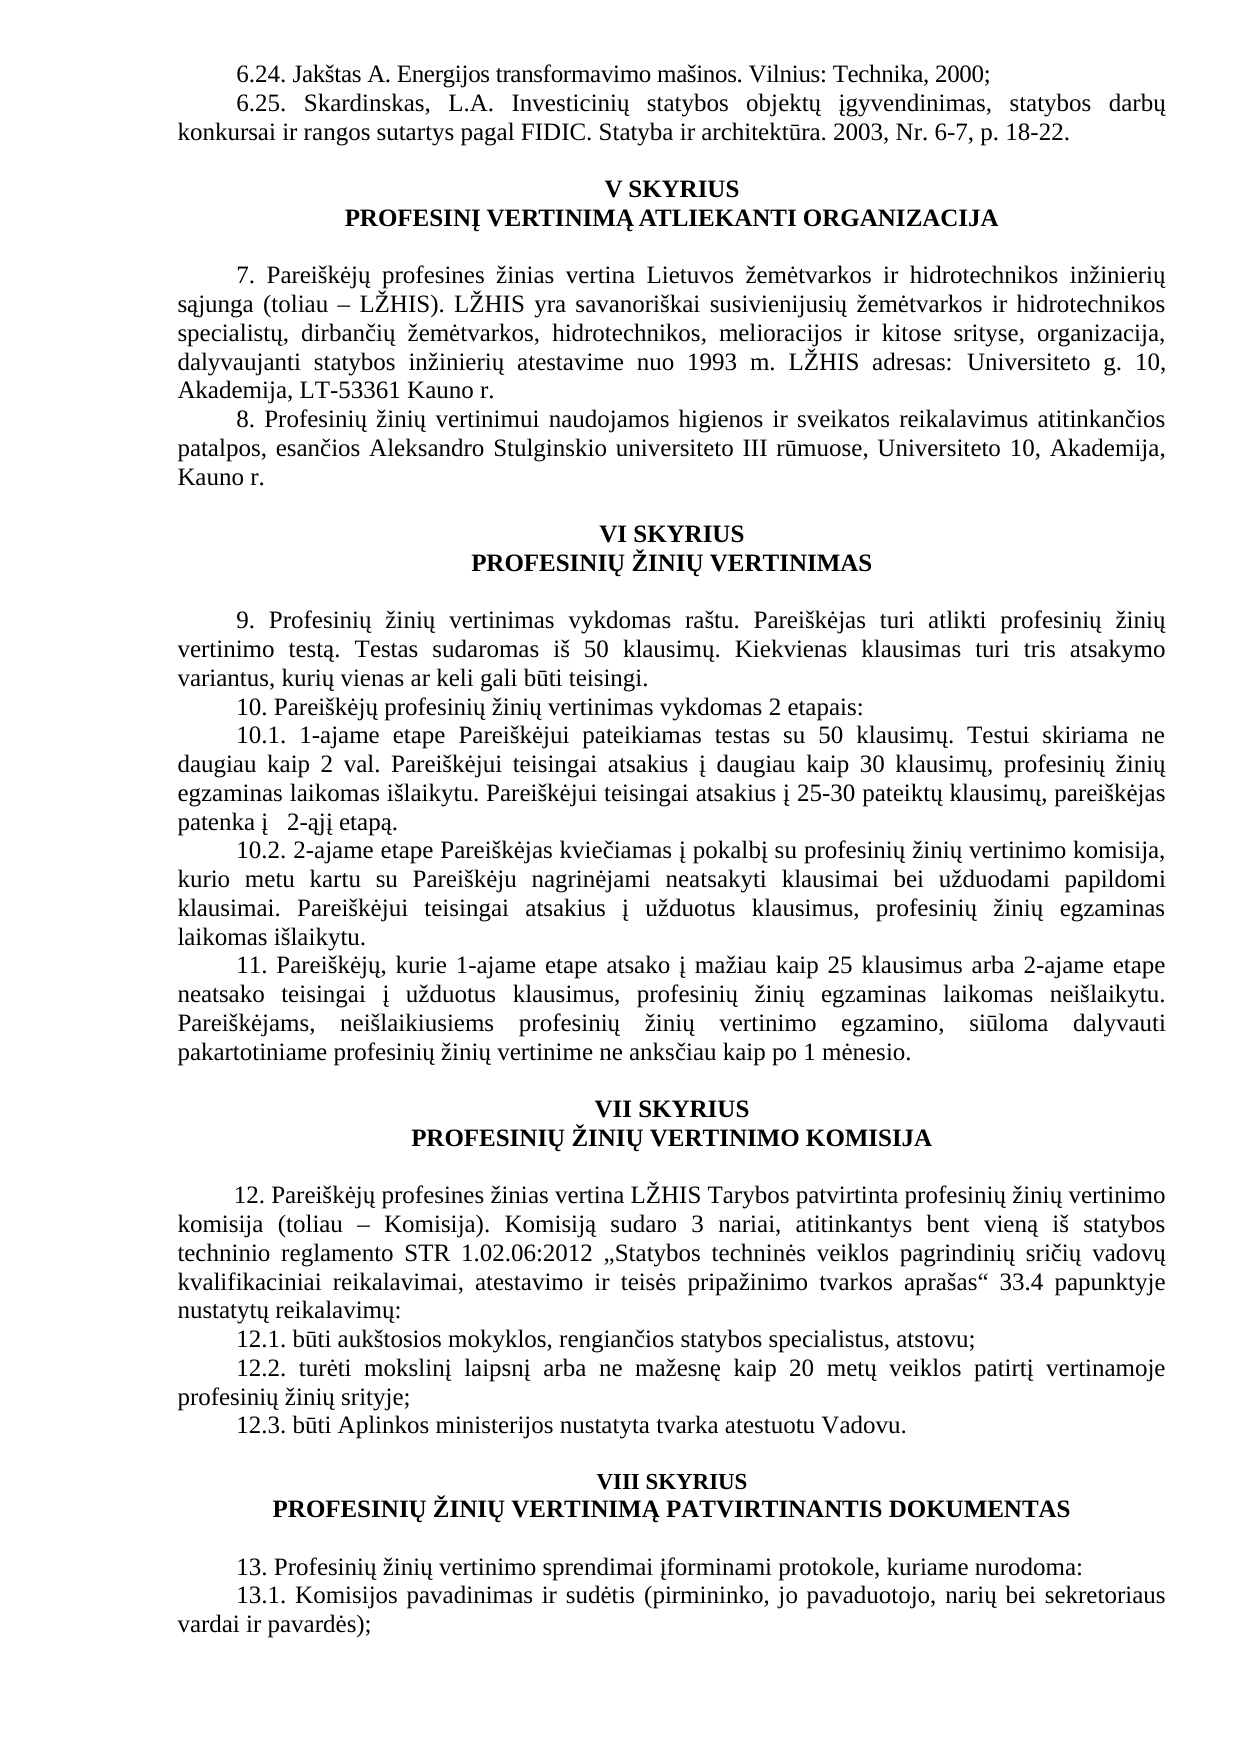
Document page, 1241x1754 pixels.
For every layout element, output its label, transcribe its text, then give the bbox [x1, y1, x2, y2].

text 12. Pareiškėjų profesines žinias vertina LŽHIS Tarybos patvirtinta profesinių žinių vertinimo komisija (toliau – Komisija). Komisiją sudaro 3 nariai, atitinkantys bent vieną iš statybos techninio reglamento STR 1.02.06:2012 „Statybos techninės veiklos pagrindinių sričių vadovų kvalifikaciniai reikalavimai, atestavimo ir teisės pripažinimo tvarkos aprašas“ 33.4 papunktyje nustatytų reikalavimų: [177, 1180, 1166, 1324]
text 10.1. 1-ajame etape Pareiškėjui pateikiamas testas su 50 klausimų. Testui skiriama ne daugiau kaip 2 val. Pareiškėjui teisingai atsakius į daugiau kaip 30 klausimų, profesinių žinių egzaminas laikomas išlaikytu. Pareiškėjui teisingai atsakius į 25-30 pateiktų klausimų, pareiškėjas patenka į 2-ąjį etapą. [177, 720, 1166, 835]
text 12.1. būti aukštosios mokyklos, rengiančios statybos specialistus, atstovu; [177, 1324, 1166, 1353]
text 9. Profesinių žinių vertinimas vykdomas raštu. Pareiškėjas turi atlikti profesinių žinių vertinimo testą. Testas sudaromas iš 50 klausimų. Kiekvienas klausimas turi tris atsakymo variantus, kurių vienas ar keli gali būti teisingi. [177, 605, 1166, 692]
text PROFESINIŲ ŽINIŲ VERTINIMĄ PATVIRTINANTIS DOKUMENTAS [177, 1494, 1166, 1523]
text PROFESINIŲ ŽINIŲ VERTINIMAS [177, 548, 1166, 577]
text 10. Pareiškėjų profesinių žinių vertinimas vykdomas 2 etapais: [177, 692, 1166, 720]
text 6.24. Jakštas A. Energijos transformavimo mašinos. Vilnius: Technika, 2000; [177, 59, 1166, 88]
text PROFESINIŲ ŽINIŲ VERTINIMO KOMISIJA [177, 1123, 1166, 1152]
text 12.2. turėti mokslinį laipsnį arba ne mažesnę kaip 20 metų veiklos patirtį vertinamoje profesinių žinių srityje; [177, 1353, 1166, 1410]
text 6.25. Skardinskas, L.A. Investicinių statybos objektų įgyvendinimas, statybos darbų konkursai ir rangos sutartys pagal FIDIC. Statyba ir architektūra. 2003, Nr. 6-7, p. 18-22. [177, 88, 1166, 145]
text VI SKYRIUS [177, 519, 1166, 548]
text V SKYRIUS [177, 174, 1166, 203]
text 7. Pareiškėjų profesines žinias vertina Lietuvos žemėtvarkos ir hidrotechnikos inžinierių sąjunga (toliau – LŽHIS). LŽHIS yra savanoriškai susivienijusių žemėtvarkos ir hidrotechnikos specialistų, dirbančių žemėtvarkos, hidrotechnikos, melioracijos ir kitose srityse, organizacija, dalyvaujanti statybos inžinierių atestavime nuo 1993 m. LŽHIS adresas: Universiteto g. 10, Akademija, LT-53361 Kauno r. [177, 260, 1166, 404]
text VII SKYRIUS [177, 1094, 1166, 1123]
text 12.3. būti Aplinkos ministerijos nustatyta tvarka atestuotu Vadovu. [177, 1410, 1166, 1439]
text 13.1. Komisijos pavadinimas ir sudėtis (pirmininko, jo pavaduotojo, narių bei sekretoriaus vardai ir pavardės); [177, 1580, 1166, 1638]
text 10.2. 2-ajame etape Pareiškėjas kviečiamas į pokalbį su profesinių žinių vertinimo komisija, kurio metu kartu su Pareiškėju nagrinėjami neatsakyti klausimai bei užduodami papildomi klausimai. Pareiškėjui teisingai atsakius į užduotus klausimus, profesinių žinių egzaminas laikomas išlaikytu. [177, 835, 1166, 950]
text 8. Profesinių žinių vertinimui naudojamos higienos ir sveikatos reikalavimus atitinkančios patalpos, esančios Aleksandro Stulginskio universiteto III rūmuose, Universiteto 10, Akademija, Kauno r. [177, 404, 1166, 490]
text 13. Profesinių žinių vertinimo sprendimai įforminami protokole, kuriame nurodoma: [177, 1552, 1166, 1580]
text 11. Pareiškėjų, kurie 1-ajame etape atsako į mažiau kaip 25 klausimus arba 2-ajame etape neatsako teisingai į užduotus klausimus, profesinių žinių egzaminas laikomas neišlaikytu. Pareiškėjams, neišlaikiusiems profesinių žinių vertinimo egzamino, siūloma dalyvauti pakartotiniame profesinių žinių vertinime ne anksčiau kaip po 1 mėnesio. [177, 950, 1166, 1065]
text PROFESINĮ VERTINIMĄ ATLIEKANTI ORGANIZACIJA [177, 203, 1166, 232]
text VIII SKYRIUS [177, 1468, 1166, 1494]
